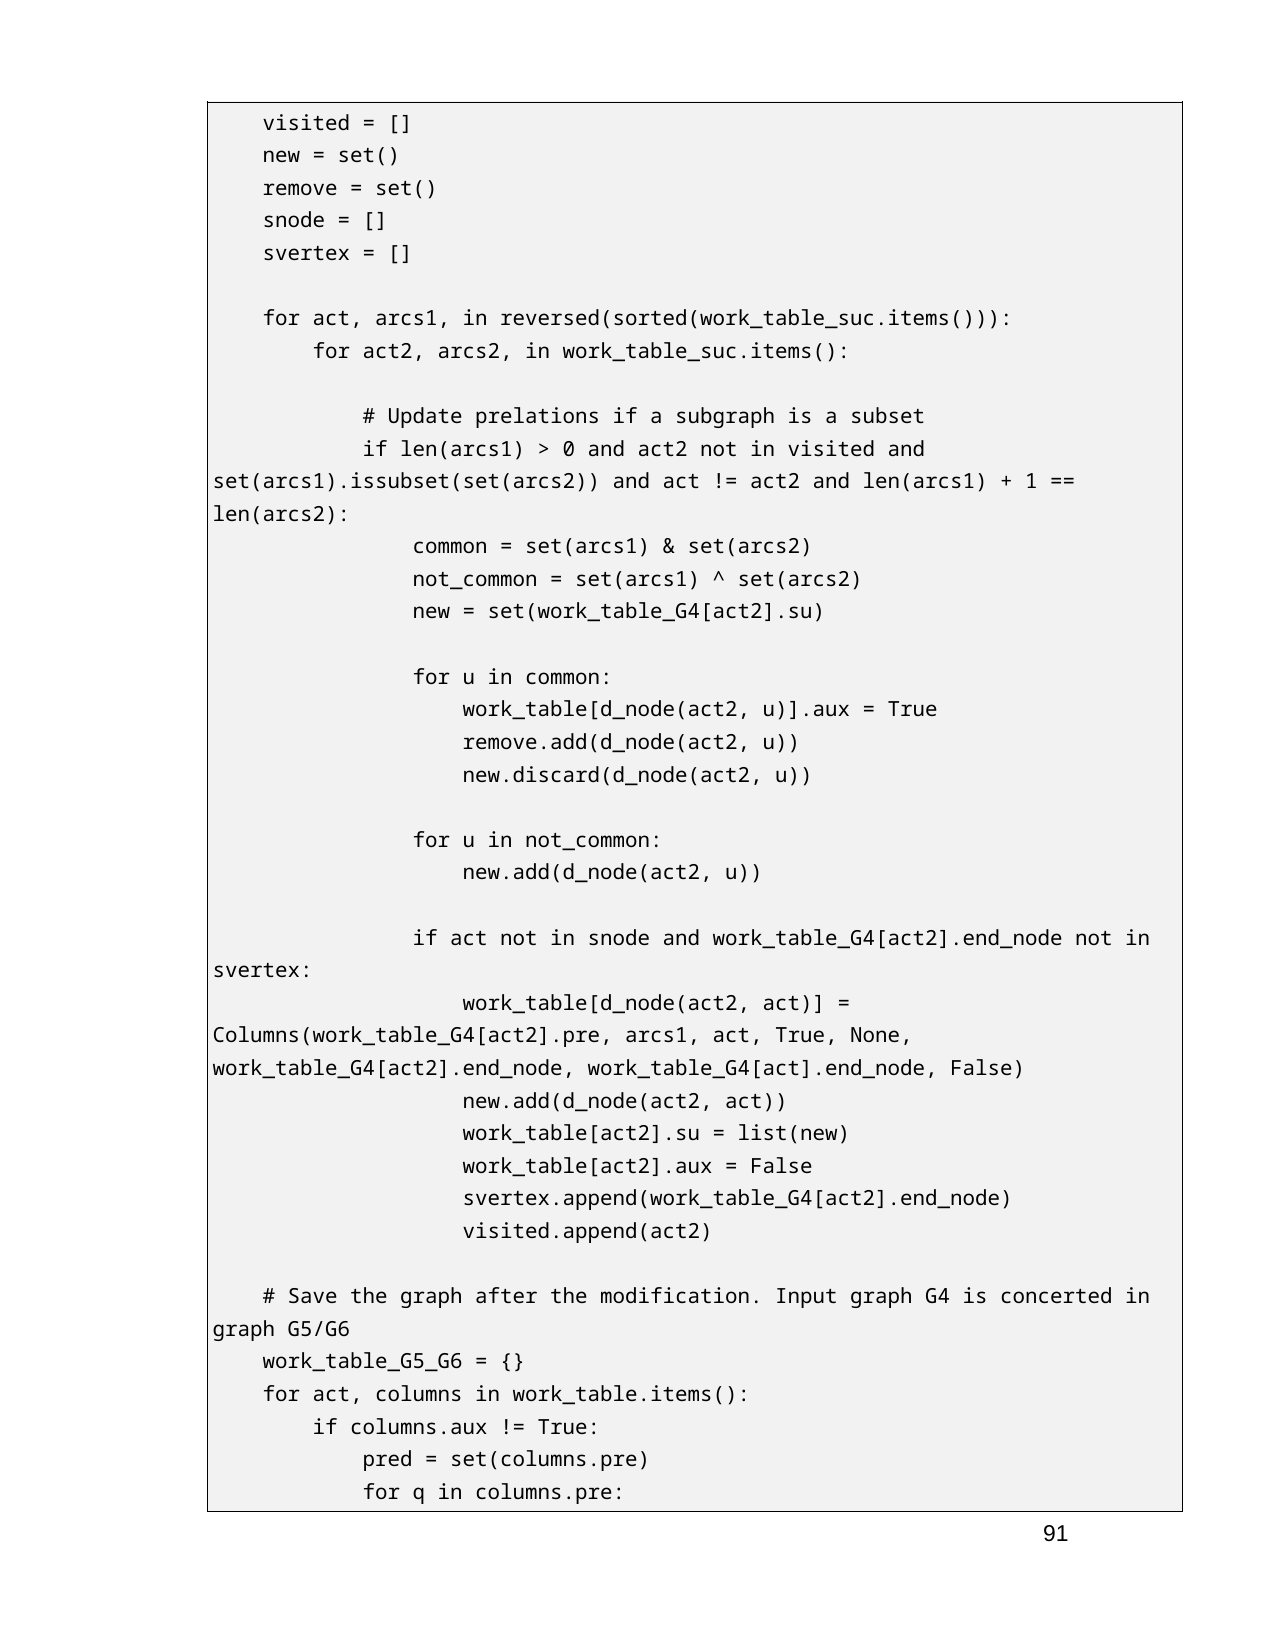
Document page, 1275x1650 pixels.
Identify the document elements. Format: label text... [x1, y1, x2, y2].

table_header visited = [] new = set() remove = set() snode = [] svertex = [] for act, arcs1, in reversed(sorted(work_table_suc.items())): for act2, arcs2, in work_table_suc.items(): # Update prelations if a subgraph is a subset if len(arcs1) > 0 and act2 not in visited and set(arcs1).issubset(set(arcs2)) and act != act2 and len(arcs1) + 1 == len(arcs2): common = set(arcs1) & set(arcs2) not_common = set(arcs1) ^ set(arcs2) new = set(work_table_G4[act2].su) for u in common: work_table[d_node(act2, u)].aux = True remove.add(d_node(act2, u)) new.discard(d_node(act2, u)) for u in not_common: new.add(d_node(act2, u)) if act not in snode and work_table_G4[act2].end_node not in svertex: work_table[d_node(act2, act)] = Columns(work_table_G4[act2].pre, arcs1, act, True, None, work_table_G4[act2].end_node, work_table_G4[act].end_node, False) new.add(d_node(act2, act)) work_table[act2].su = list(new) work_table[act2].aux = False svertex.append(work_table_G4[act2].end_node) visited.append(act2) # Save the graph after the modification. Input graph G4 is concerted in graph G5/G6 work_table_G5_G6 = {} for act, columns in work_table.items(): if columns.aux != True: pred = set(columns.pre) for q in columns.pre: [208, 103, 1182, 1511]
